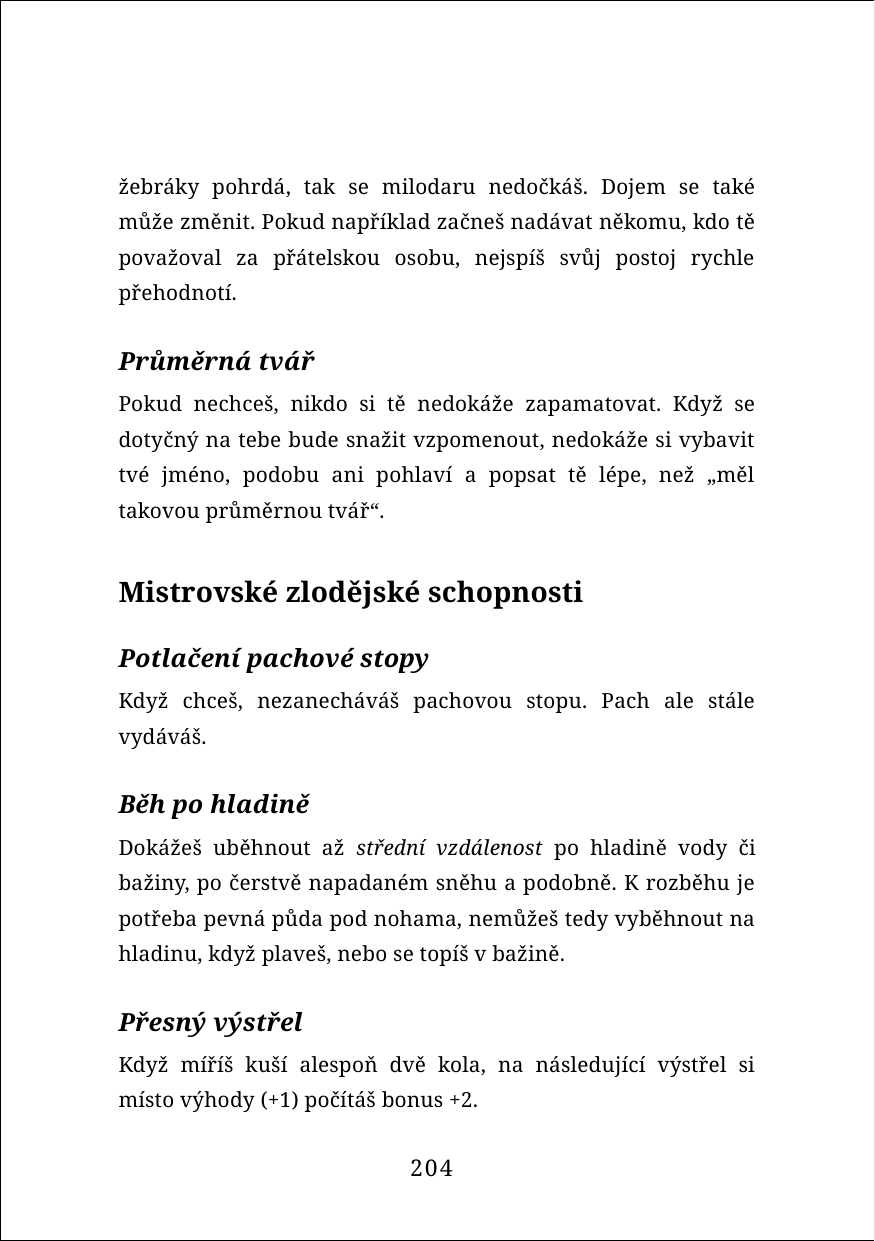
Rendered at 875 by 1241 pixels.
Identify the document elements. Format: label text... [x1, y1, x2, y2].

text žebráky pohrdá, tak se milodaru nedočkáš. Dojem se také může změnit. Pokud například začneš nadávat někomu, kdo tě považoval za přátelskou osobu, nejspíš svůj postoj rychle přehodnotí. [118, 172, 756, 307]
subtitle Přesný výstřel [118, 1004, 756, 1038]
subtitle Průměrná tvář [118, 343, 756, 377]
text Když chceš, nezanecháváš pachovou stopu. Pach ale stále vydáváš. [118, 686, 756, 750]
subtitle Mistrovské zlodějské schopnosti [118, 573, 756, 611]
text Když míříš kuší alespoň dvě kola, na následující výstřel si místo výhody (+1) počítáš bonus +2. [118, 1050, 756, 1114]
text Dokážeš uběhnout až střední vzdálenost po hladině vody či bažiny, po čerstvě napadaném sněhu a podobně. K rozběhu je potřeba pevná půda pod nohama, nemůžeš tedy vyběhnout na hladinu, když plaveš, nebo se topíš v bažině. [118, 833, 756, 968]
subtitle Potlačení pachové stopy [118, 640, 756, 674]
text Pokud nechceš, nikdo si tě nedokáže zapamatovat. Když se dotyčný na tebe bude snažit vzpomenout, nedokáže si vybavit tvé jméno, podobu ani pohlaví a popsat tě lépe, než „měl takovou průměrnou tvář“. [118, 389, 756, 524]
subtitle Běh po hladině [118, 787, 756, 821]
